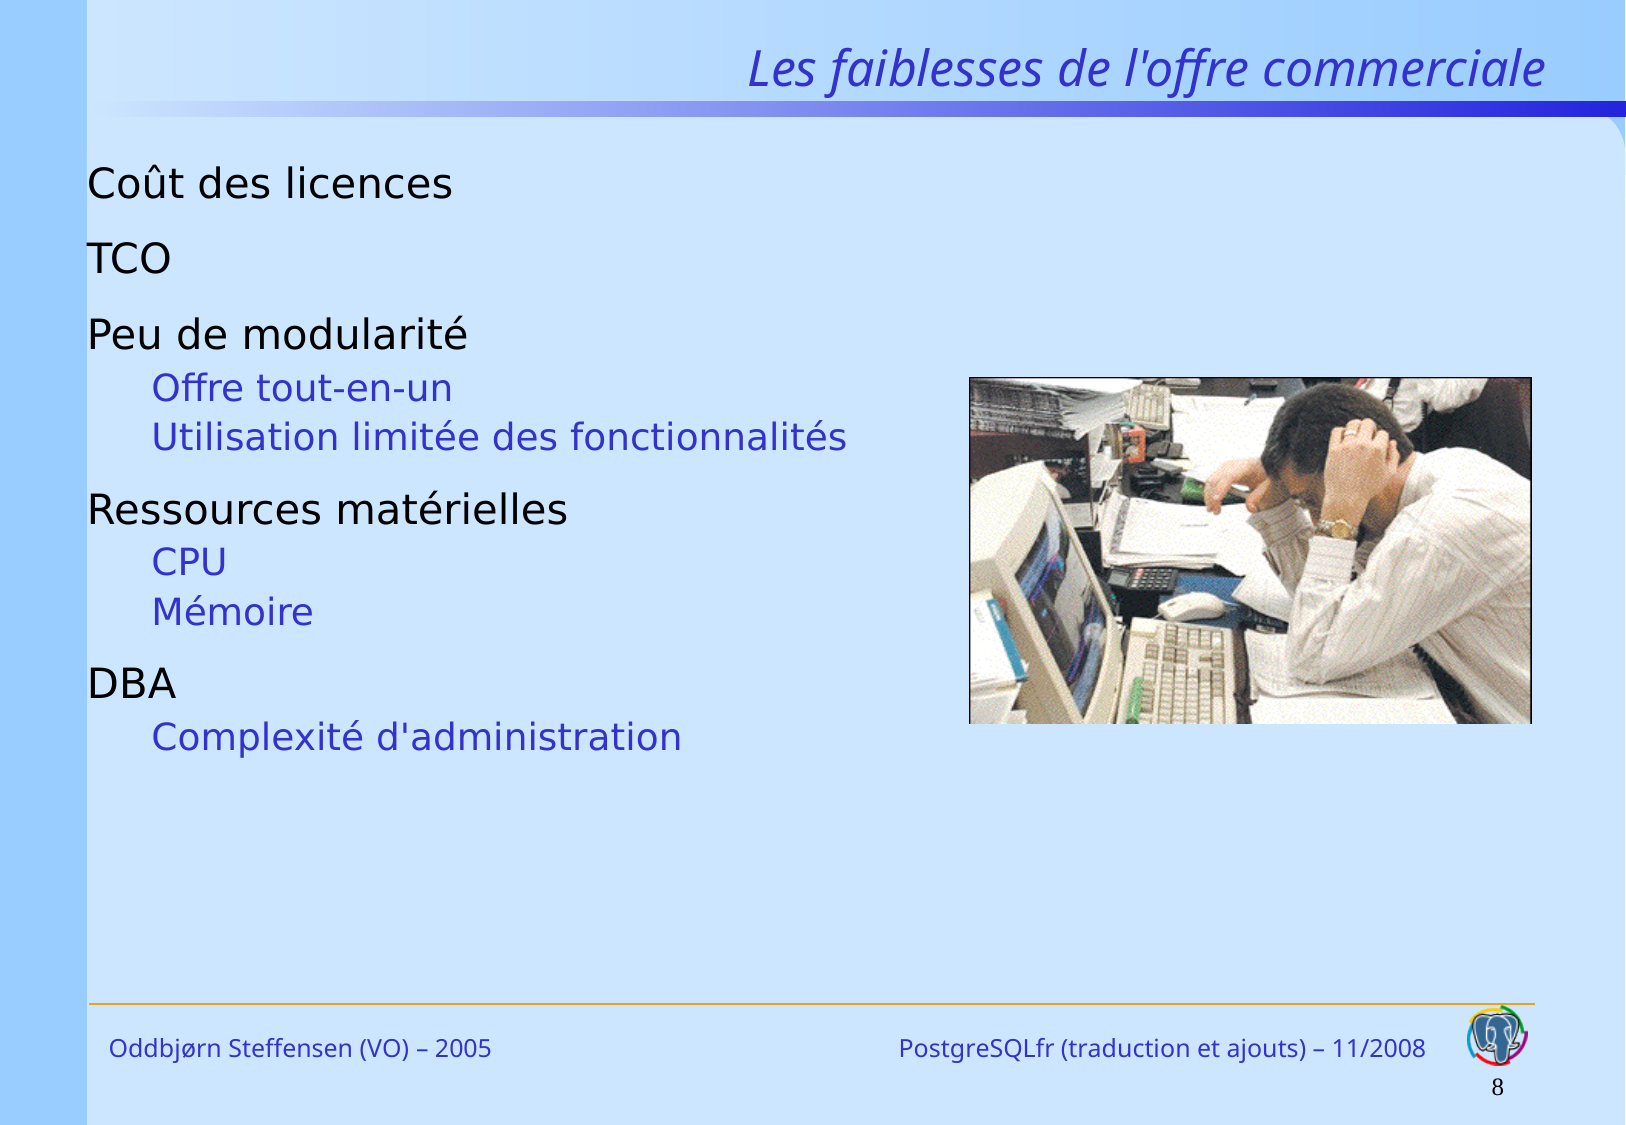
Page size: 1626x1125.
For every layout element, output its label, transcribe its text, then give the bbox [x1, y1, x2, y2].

list Coût des licences TCO Peu de modularité Offre tout-en-un Utilisation limitée des fonctionnalités Ressources matérielles CPU Mémoire DBA Complexité d'administration [86, 160, 1520, 773]
title Les faiblesses de l'offre commerciale [370, 35, 1548, 99]
picture [1467, 1005, 1528, 1066]
picture [969, 377, 1532, 724]
